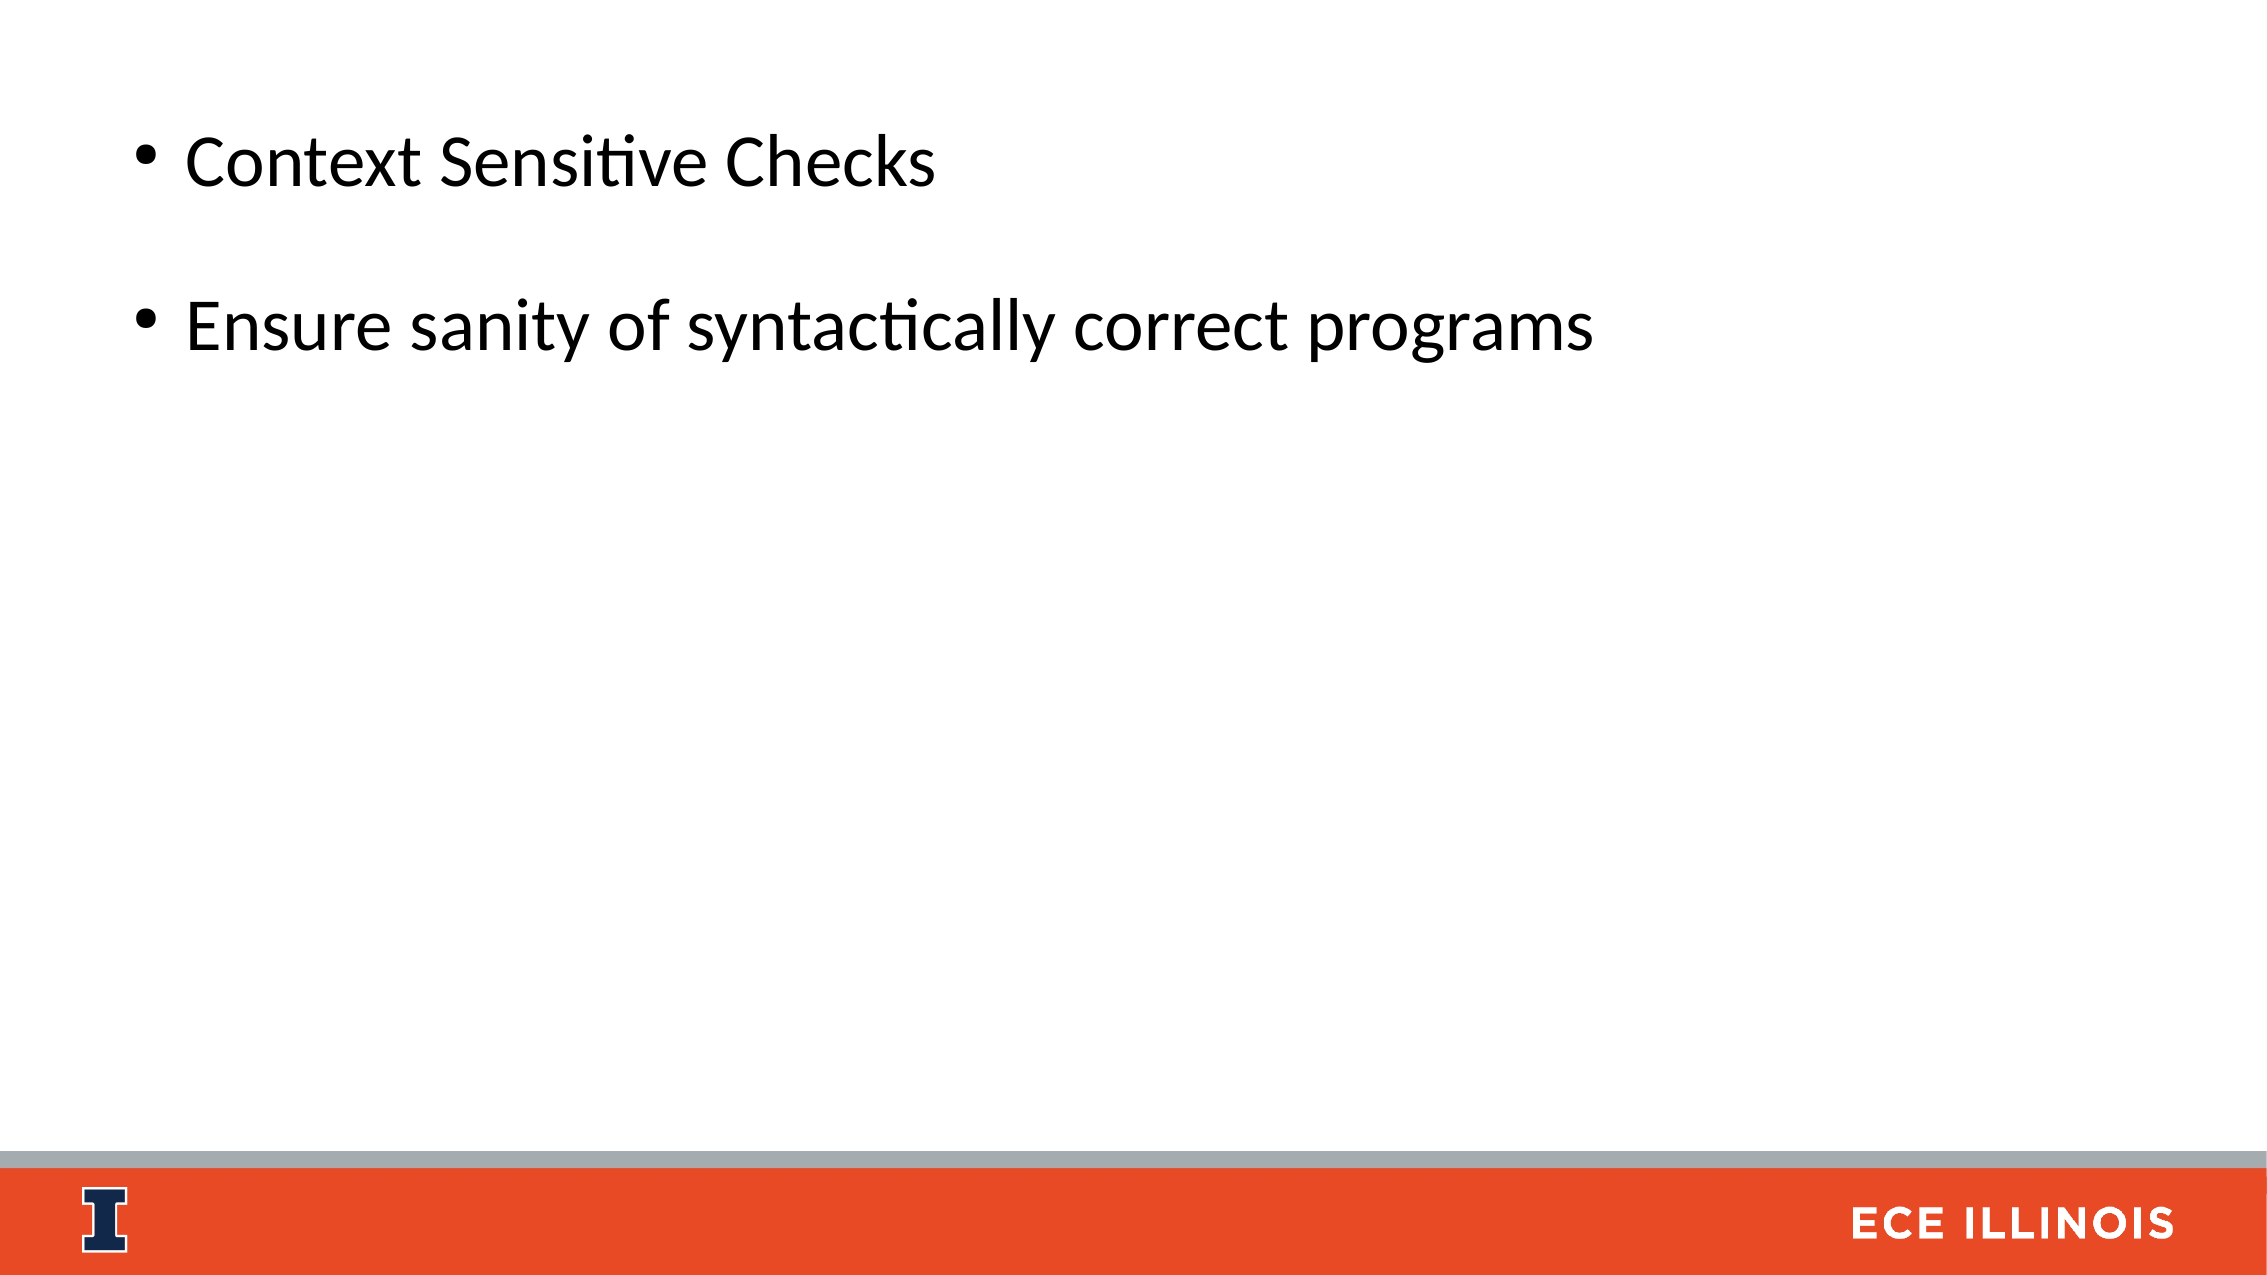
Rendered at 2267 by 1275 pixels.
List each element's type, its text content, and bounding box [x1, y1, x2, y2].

list Context Sensitive Checks [100, 104, 2173, 224]
list Ensure sanity of syntactically correct programs [100, 267, 2184, 1102]
picture [1853, 1206, 2173, 1239]
picture [0, 1151, 2267, 1258]
